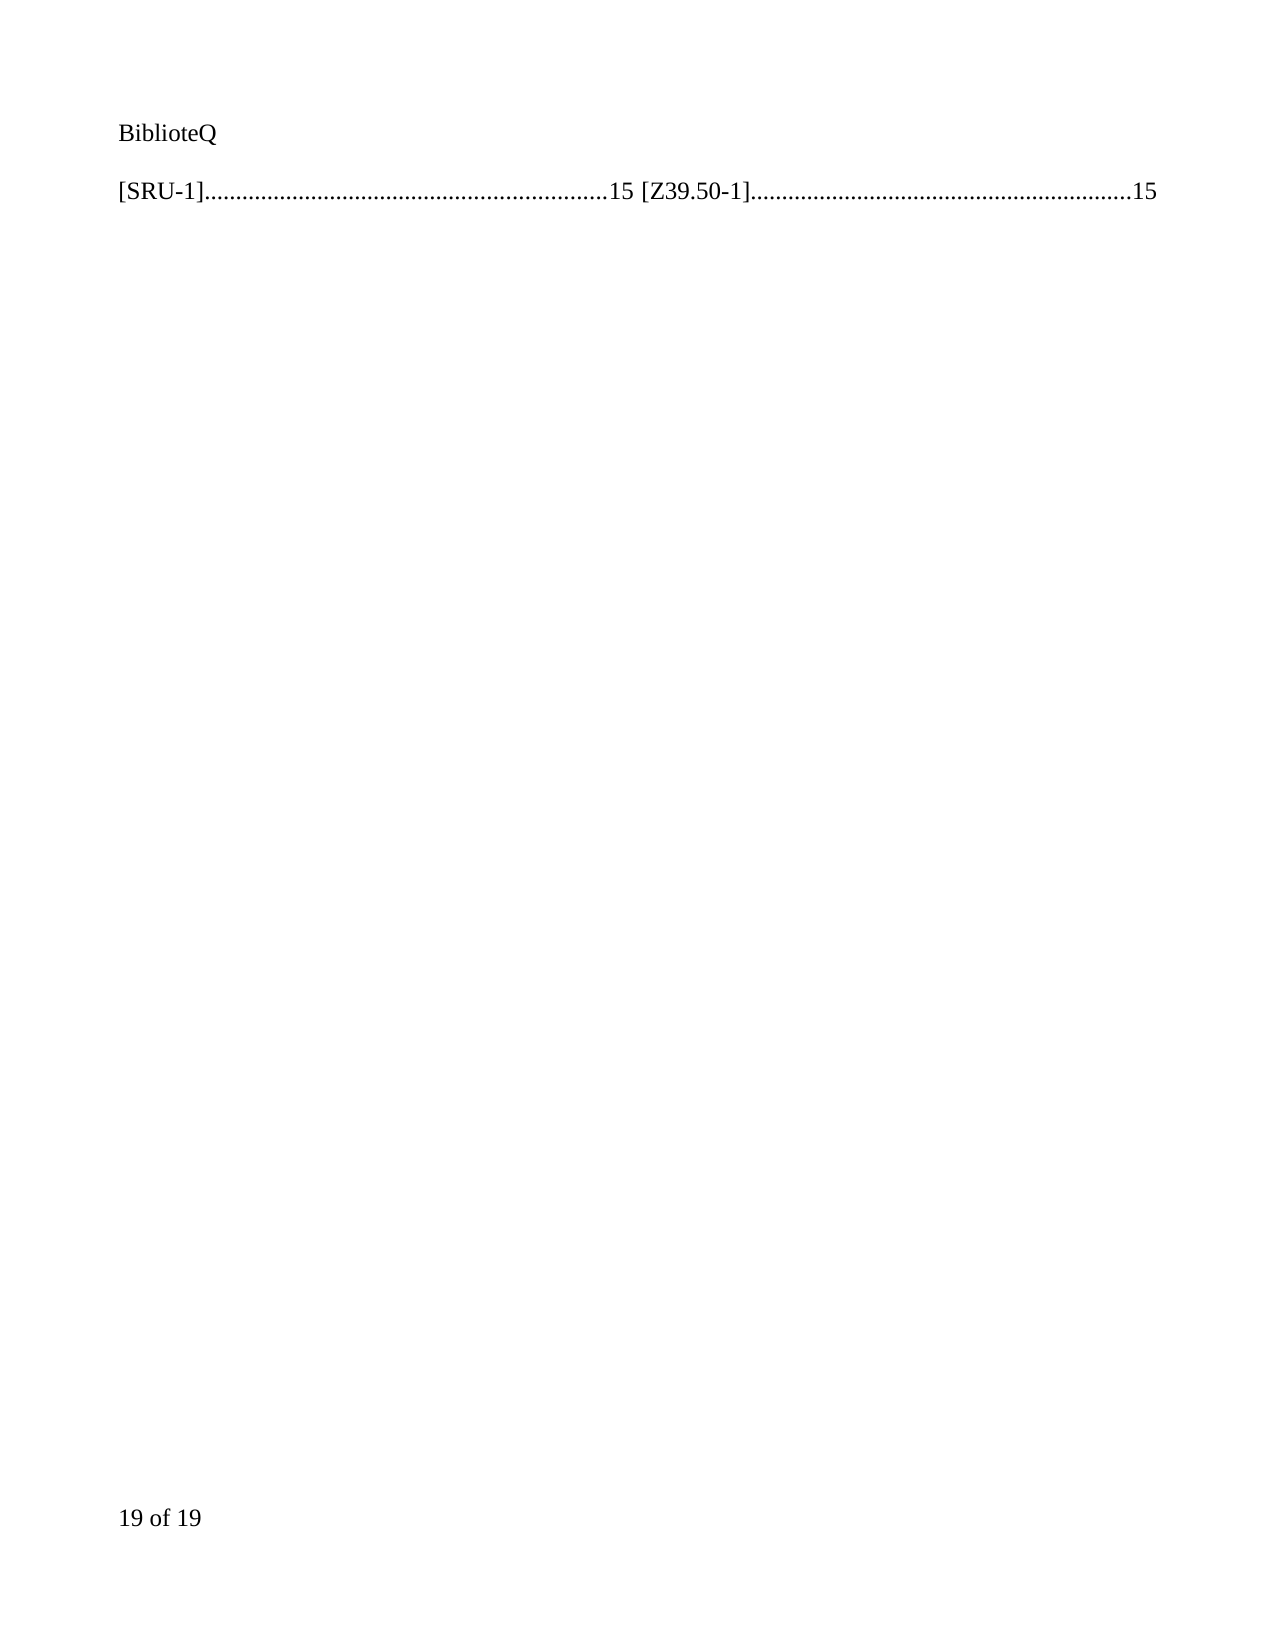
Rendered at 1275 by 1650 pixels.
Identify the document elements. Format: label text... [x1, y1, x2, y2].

text [SRU-1] 15 [118, 176, 634, 205]
text [Z39.50-1] 15 [641, 176, 1157, 205]
